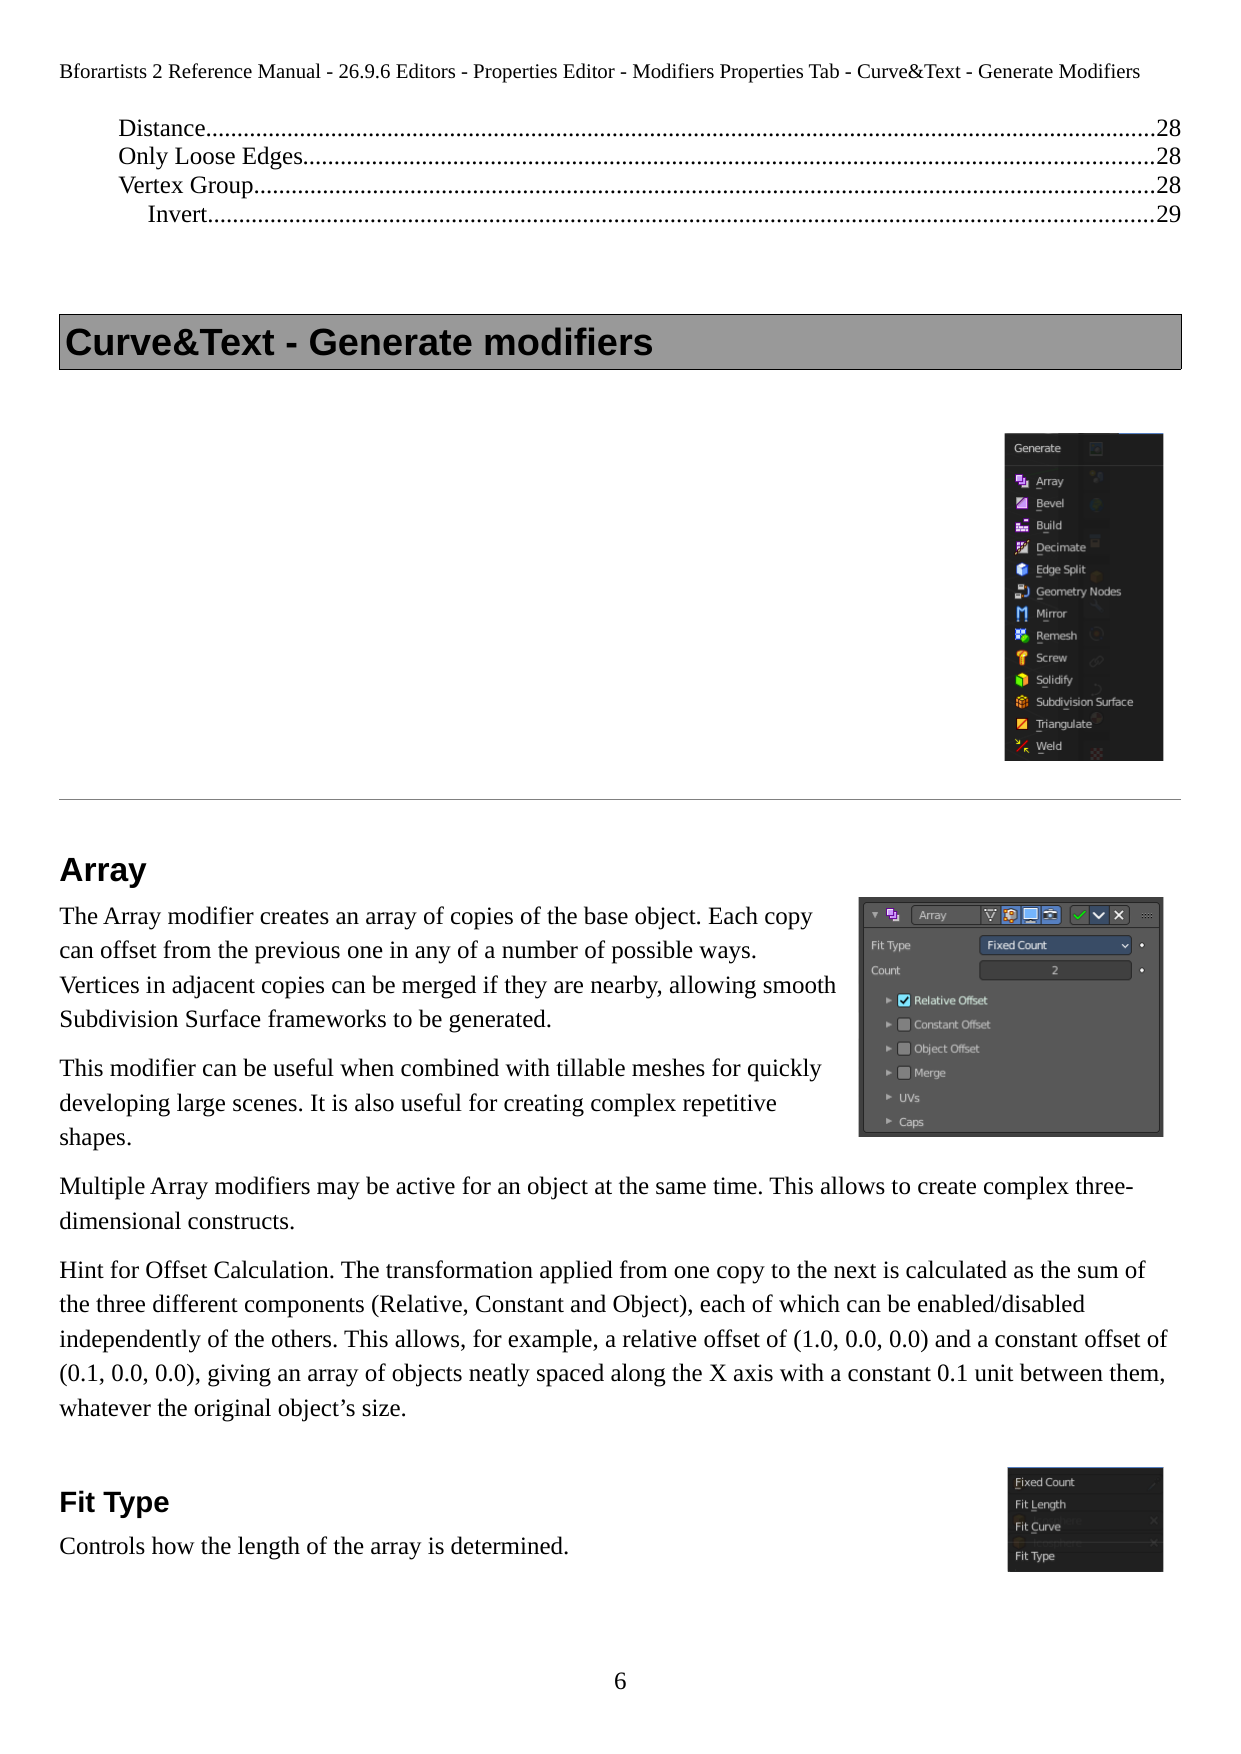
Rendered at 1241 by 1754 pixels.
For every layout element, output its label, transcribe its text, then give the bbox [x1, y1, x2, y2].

table_header Curve&Text - Generate modifiers [60, 315, 1181, 369]
text Only Loose Edges 28 [118, 141, 1181, 170]
picture [1004, 433, 1164, 761]
subtitle Array [59, 849, 1181, 888]
text Distance 28 [118, 113, 1181, 141]
text This modifier can be useful when combined with tillable meshes for quickly developing large scenes. It is also useful for creating complex repetitive shapes. [59, 1053, 1181, 1151]
picture [858, 897, 1164, 1137]
text Invert 29 [147, 199, 1181, 228]
text Multiple Array modifiers may be active for an object at the same time. This allows to create complex three-dimensional constructs. [59, 1171, 1181, 1234]
subtitle Fit Type [59, 1485, 1007, 1519]
picture [1007, 1467, 1164, 1572]
subtitle [1164, 1485, 1181, 1519]
text The Array modifier creates an array of copies of the base object. Each copy can offset from the previous one in any of a number of possible ways. Vertices in adjacent copies can be merged if they are nearby, allowing smooth Subdivision Surface frameworks to be generated. [59, 901, 858, 1033]
text Controls how the length of the array is determined. [59, 1531, 1007, 1560]
text Hint for Offset Calculation. The transformation applied from one copy to the next is calculated as the sum of the three different components (Relative, Constant and Object), each of which can be enabled/disabled independently of the others. This allows, for example, a relative offset of (1.0, 0.0, 0.0) and a constant offset of (0.1, 0.0, 0.0), giving an array of objects neatly spaced along the X axis with a constant 0.1 unit between them, whatever the original object’s size. [59, 1255, 1181, 1421]
text Vertex Group 28 [118, 170, 1181, 199]
